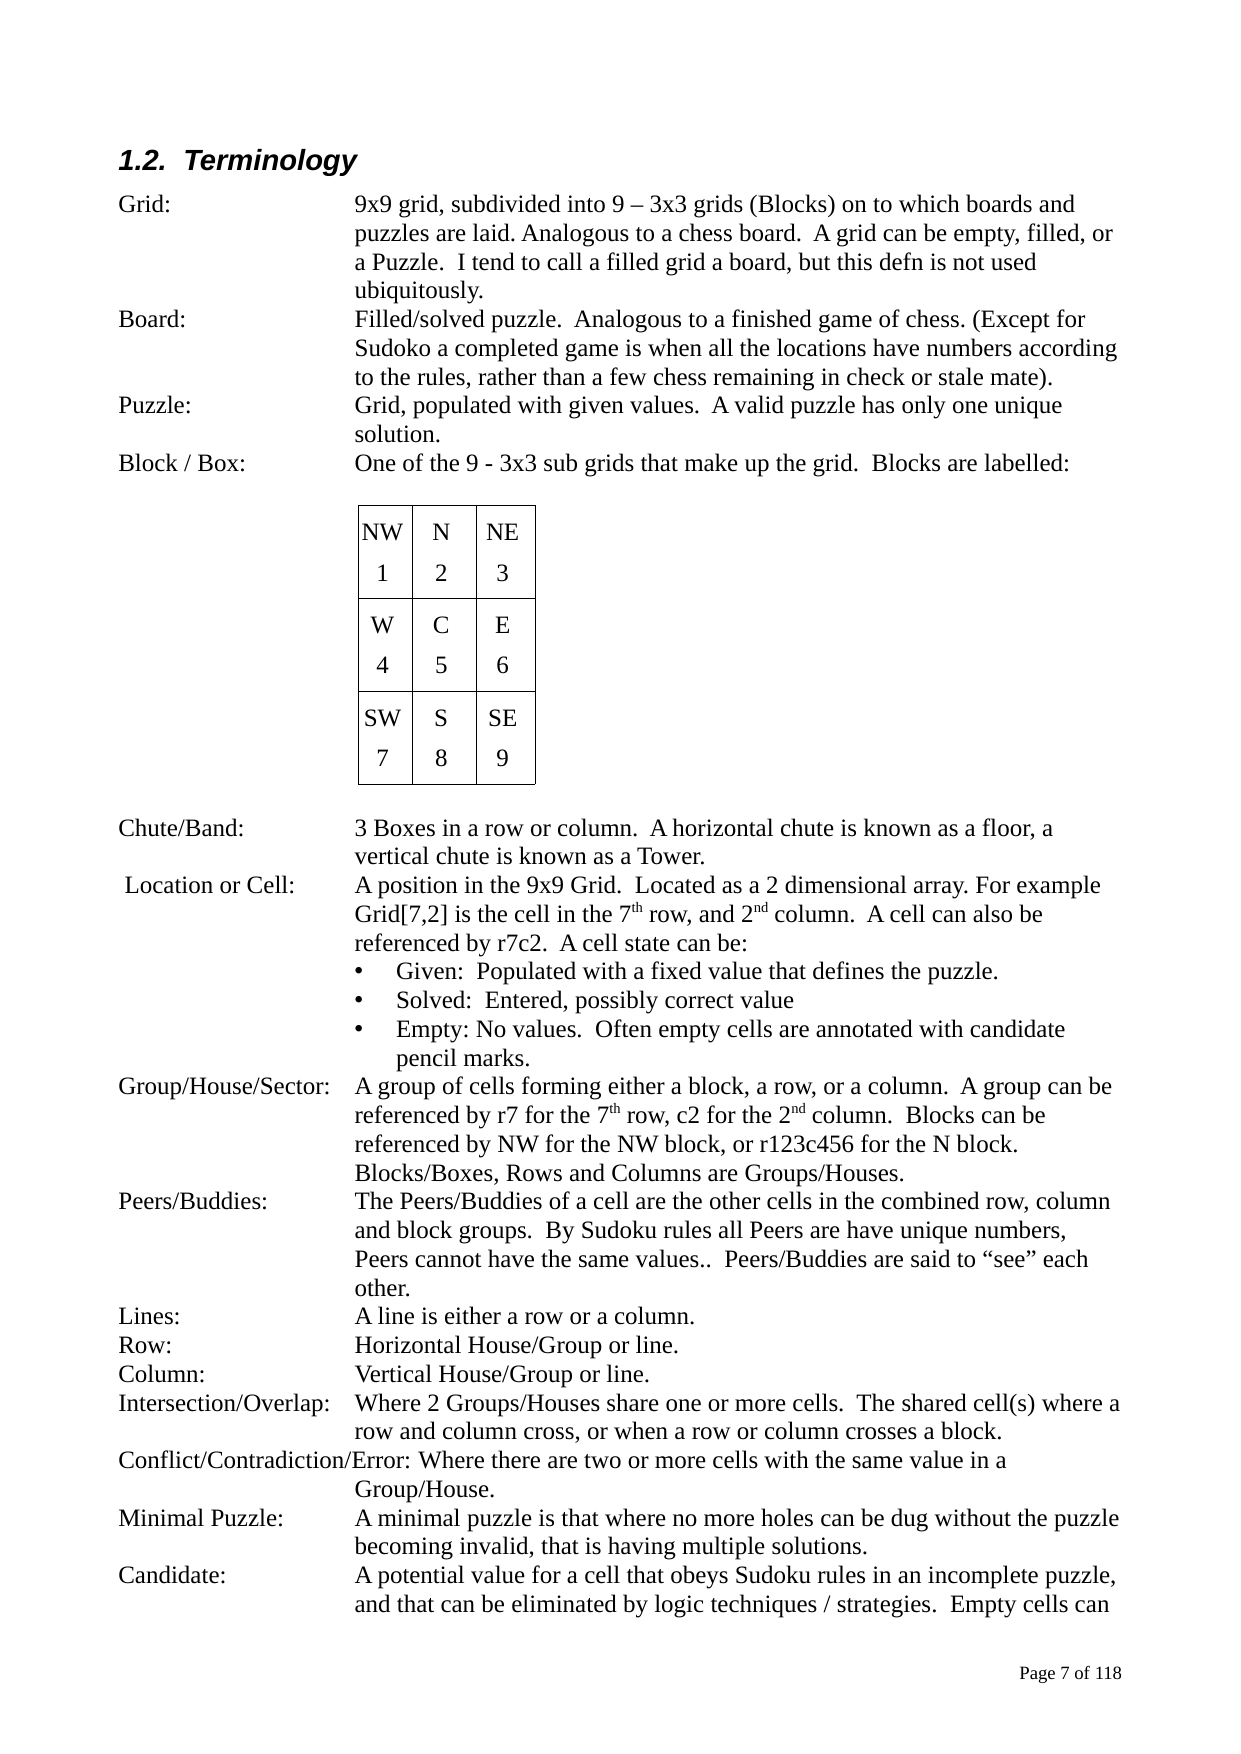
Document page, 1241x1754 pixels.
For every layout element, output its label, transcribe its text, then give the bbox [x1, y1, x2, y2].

text Peers/Buddies: The Peers/Buddies of a cell are the other cells in the combined row, column and block groups. By Sudoku rules all Peers are have unique numbers, Peers cannot have the same values.. Peers/Buddies are said to “see” each other. [118, 1186, 1122, 1301]
text Row: Horizontal House/Group or line. [118, 1330, 1122, 1359]
list Solved: Entered, possibly correct value [354, 985, 1122, 1014]
text Candidate: A potential value for a cell that obeys Sudoku rules in an incomplete puzzle, and that can be eliminated by logic techniques / strategies. Empty cells can [118, 1560, 1122, 1618]
text Minimal Puzzle: A minimal puzzle is that where no more holes can be dug without the puzzle becoming invalid, that is having multiple solutions. [118, 1503, 1122, 1560]
text Block / Box: One of the 9 - 3x3 sub grids that make up the grid. Blocks are labelled: [118, 448, 1122, 477]
text Lines: A line is either a row or a column. [118, 1301, 1122, 1330]
text Puzzle: Grid, populated with given values. A valid puzzle has only one unique solution. [118, 390, 1122, 448]
list Given: Populated with a fixed value that defines the puzzle. [354, 956, 1122, 985]
table_cell S 8 [413, 692, 476, 784]
table_header NW 1 [359, 506, 412, 598]
table_cell SW 7 [359, 692, 412, 784]
text Intersection/Overlap: Where 2 Groups/Houses share one or more cells. The shared cell(s) where a row and column cross, or when a row or column crosses a block. [118, 1388, 1122, 1445]
table_cell SE 9 [477, 692, 535, 784]
subtitle Terminology [118, 143, 1122, 177]
list Empty: No values. Often empty cells are annotated with candidate pencil marks. [354, 1014, 1122, 1071]
text Conflict/Contradiction/Error: Where there are two or more cells with the same value in a Group/House. [118, 1445, 1122, 1503]
text Group/House/Sector: A group of cells forming either a block, a row, or a column. A group can be referenced by r7 for the 7th row, c2 for the 2nd column. Blocks can be referenced by NW for the NW block, or r123c456 for the N block. Blocks/Boxes, Rows and Columns are Groups/Houses. [118, 1071, 1122, 1186]
text Chute/Band: 3 Boxes in a row or column. A horizontal chute is known as a floor, a vertical chute is known as a Tower. [118, 813, 1122, 870]
text Board: Filled/solved puzzle. Analogous to a finished game of chess. (Except for Sudoko a completed game is when all the locations have numbers according to the rules, rather than a few chess remaining in check or stale mate). [118, 304, 1122, 390]
text Location or Cell: A position in the 9x9 Grid. Located as a 2 dimensional array. For example Grid[7,2] is the cell in the 7th row, and 2nd column. A cell can also be referenced by r7c2. A cell state can be: [118, 870, 1122, 956]
table_cell E 6 [477, 599, 535, 691]
text Grid: 9x9 grid, subdivided into 9 – 3x3 grids (Blocks) on to which boards and puzzles are laid. Analogous to a chess board. A grid can be empty, filled, or a Puzzle. I tend to call a filled grid a board, but this defn is not used ubiquitously. [118, 189, 1122, 304]
table_header N 2 [413, 506, 476, 598]
table_header NE 3 [477, 506, 535, 598]
table_cell C 5 [413, 599, 476, 691]
text Column: Vertical House/Group or line. [118, 1359, 1122, 1388]
table_cell W 4 [359, 599, 412, 691]
